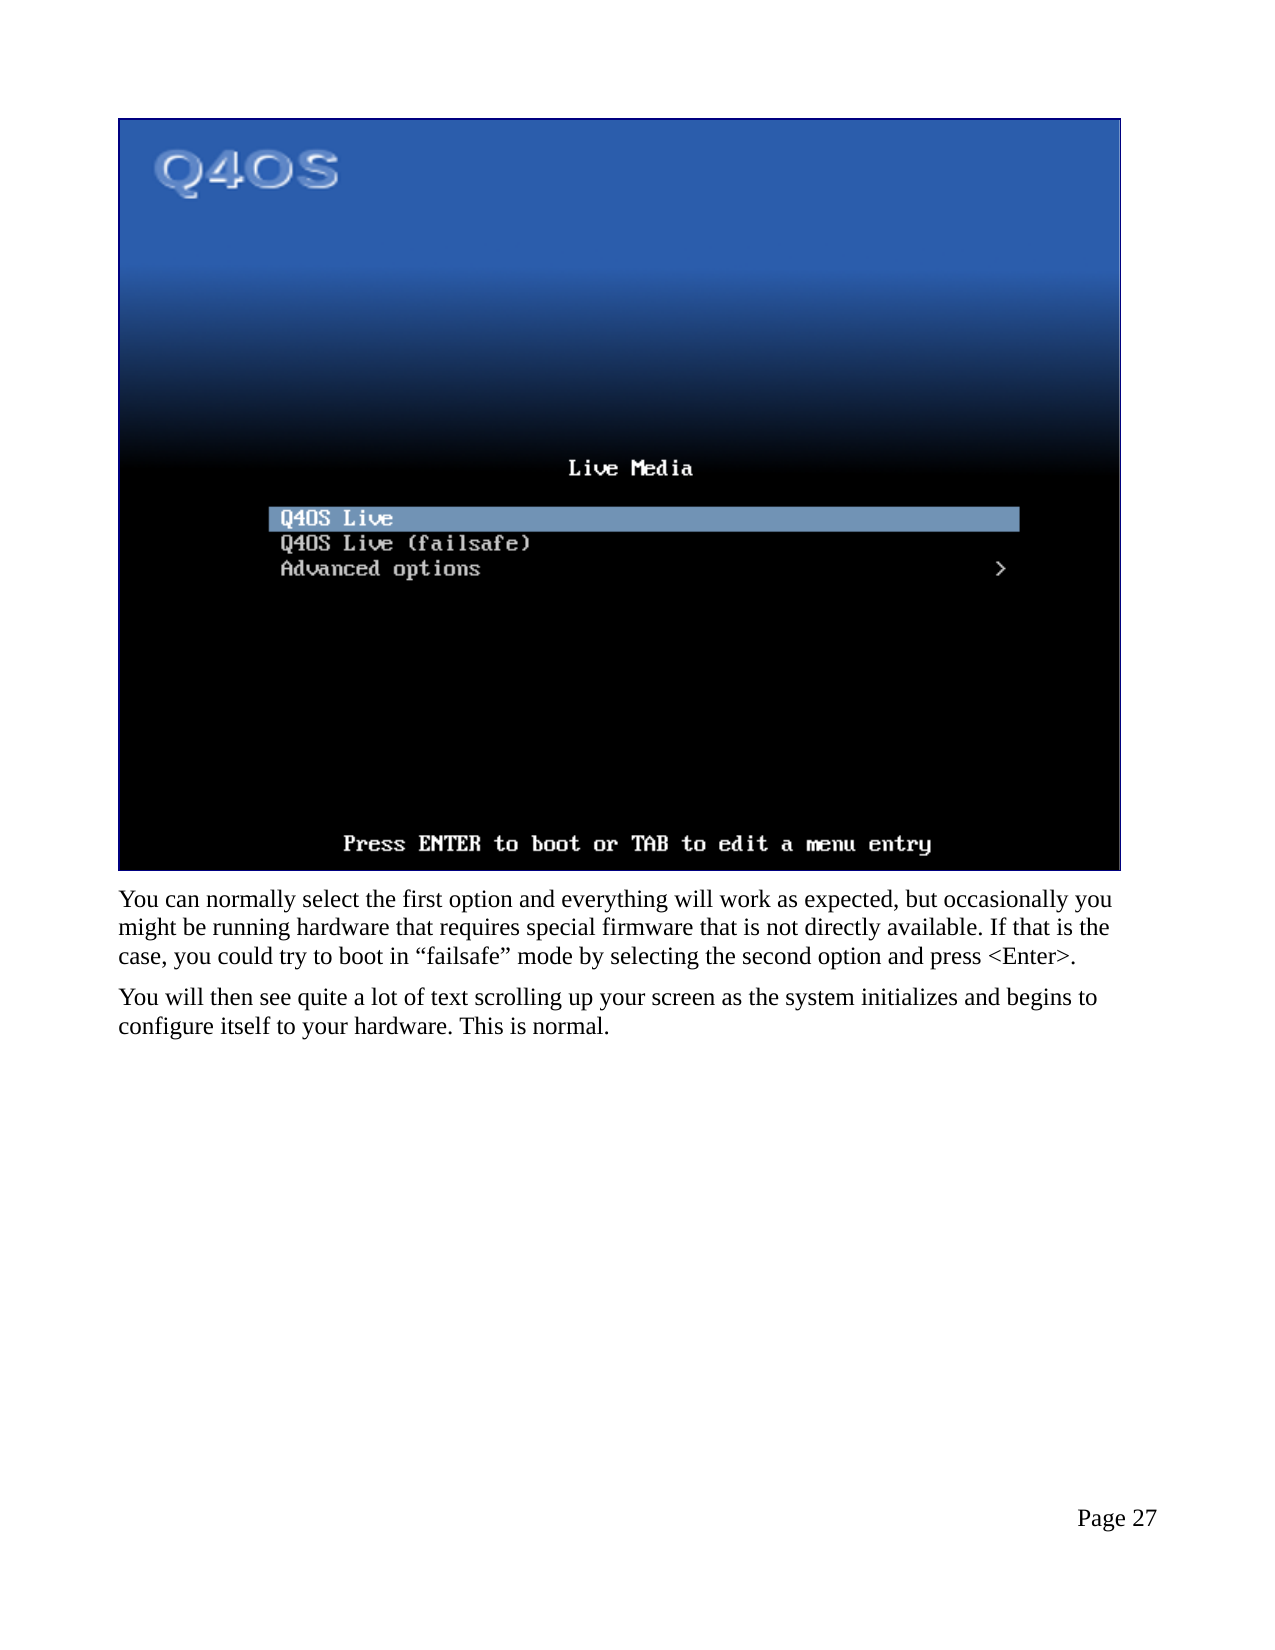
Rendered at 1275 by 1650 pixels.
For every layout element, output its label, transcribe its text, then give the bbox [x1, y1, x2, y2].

picture [120, 120, 1120, 870]
text You can normally select the first option and everything will work as expected, but occasionally you might be running hardware that requires special firmware that is not directly available. If that is the case, you could try to boot in “failsafe” mode by selecting the second option and press <Enter>. [118, 884, 1157, 970]
text You will then see quite a lot of text scrolling up your screen as the system initializes and begins to configure itself to your hardware. This is normal. [118, 982, 1157, 1040]
